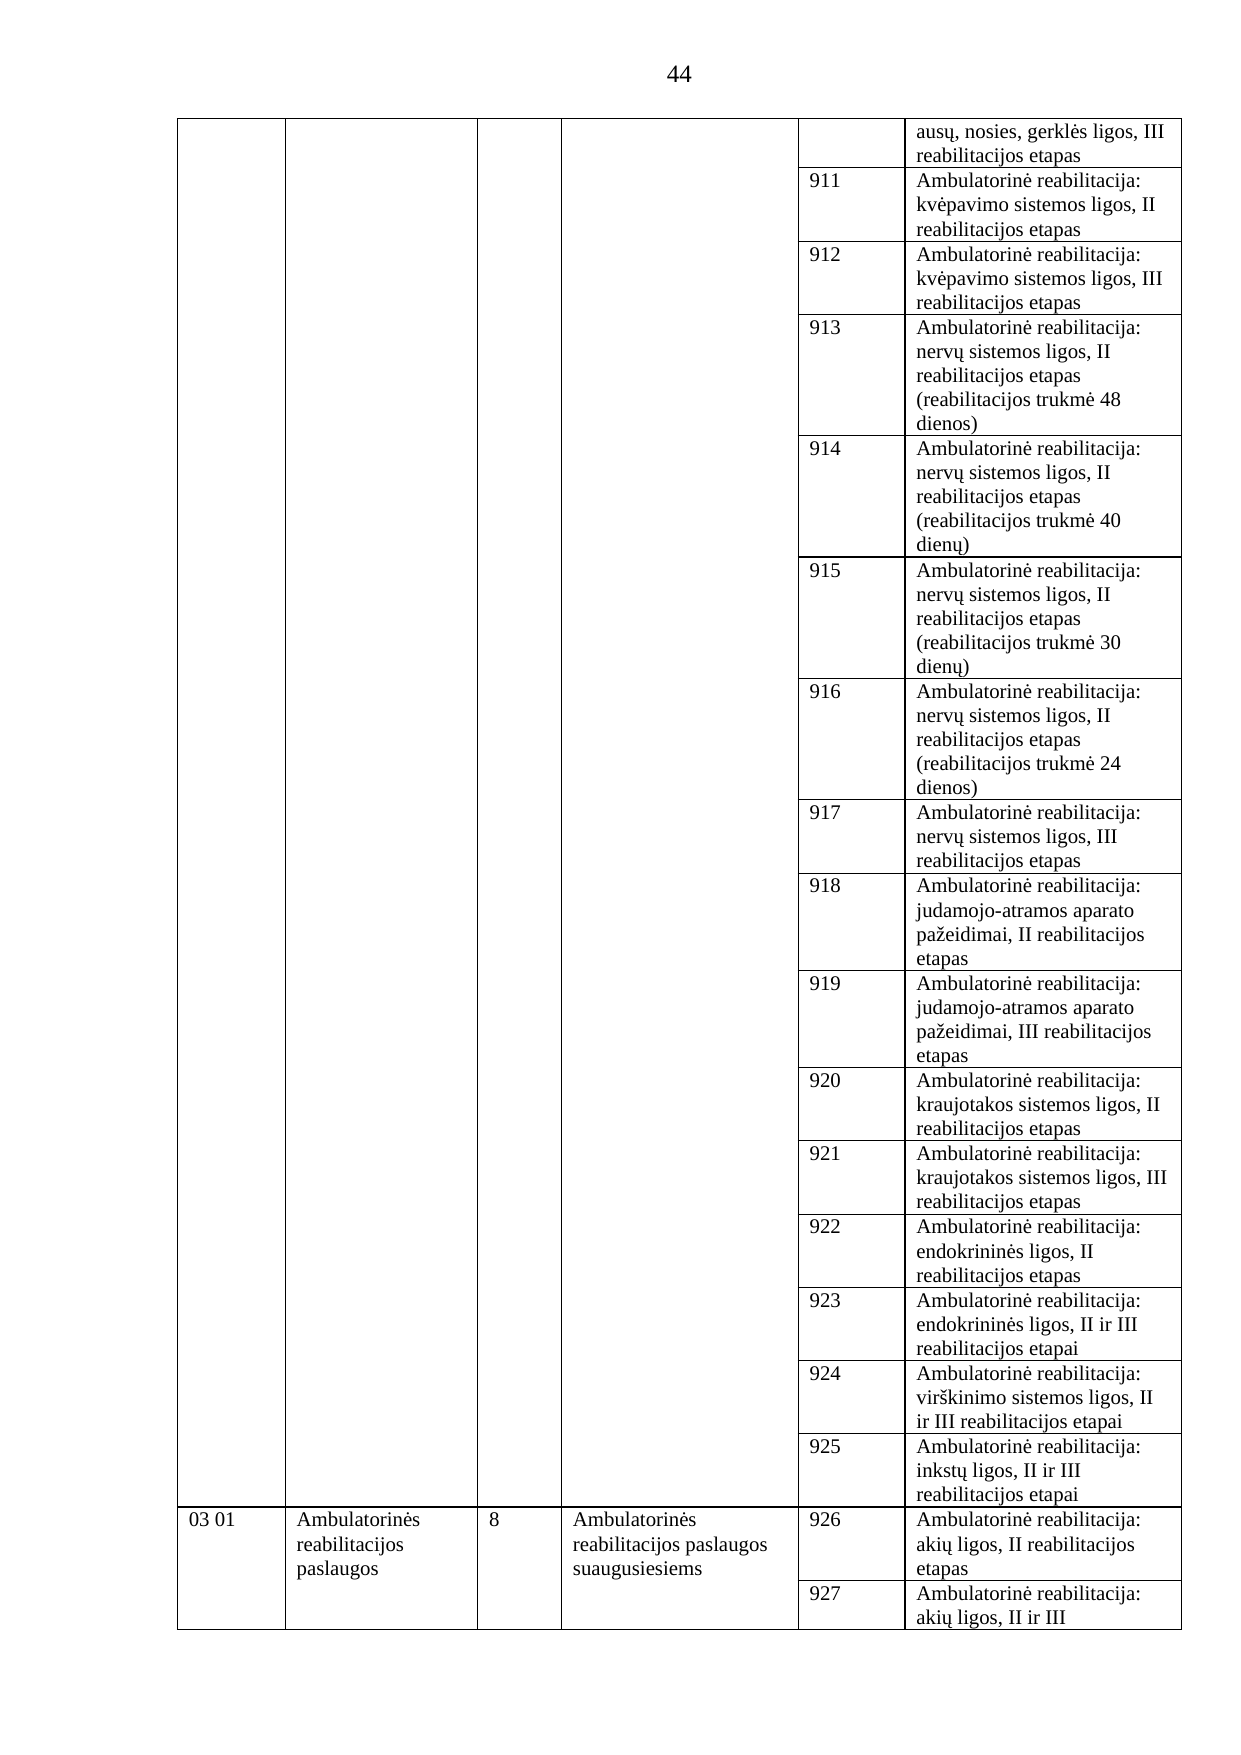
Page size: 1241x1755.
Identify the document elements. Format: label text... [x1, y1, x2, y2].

table_cell Ambulatorinė reabilitacija: inkstų ligos, II ir III reabilitacijos etapai [906, 1434, 1181, 1506]
table_cell ausų, nosies, gerklės ligos, III reabilitacijos etapas [906, 119, 1181, 167]
table_cell 918 [799, 874, 904, 970]
table_cell [286, 119, 477, 1506]
table_cell 915 [799, 558, 904, 678]
table_cell 8 [478, 1508, 561, 1629]
table_cell 916 [799, 679, 904, 799]
table_cell Ambulatorinė reabilitacija: kvėpavimo sistemos ligos, III reabilitacijos etapas [906, 242, 1181, 314]
table_cell Ambulatorinė reabilitacija: judamojo-atramos aparato pažeidimai, II reabilitacijos etapas [906, 874, 1181, 970]
table_cell Ambulatorinė reabilitacija: kraujotakos sistemos ligos, III reabilitacijos etapas [906, 1141, 1181, 1213]
table_cell 924 [799, 1361, 904, 1433]
table_cell Ambulatorinė reabilitacija: kvėpavimo sistemos ligos, II reabilitacijos etapas [906, 168, 1181, 241]
table_cell 913 [799, 315, 904, 435]
table_cell 919 [799, 971, 904, 1067]
table_cell 914 [799, 436, 904, 556]
table_cell Ambulatorinė reabilitacija: judamojo-atramos aparato pažeidimai, III reabilitacijos etapas [906, 971, 1181, 1067]
table_cell Ambulatorinė reabilitacija: endokrininės ligos, II ir III reabilitacijos etapai [906, 1288, 1181, 1360]
table_cell 03 01 [178, 1508, 285, 1629]
table_cell 927 [799, 1581, 904, 1629]
table_cell 921 [799, 1141, 904, 1213]
table_cell Ambulatorinė reabilitacija: nervų sistemos ligos, II reabilitacijos etapas (reabilitacijos trukmė 48 dienos) [906, 315, 1181, 435]
table_cell [799, 119, 904, 167]
table_cell 923 [799, 1288, 904, 1360]
table_cell 917 [799, 800, 904, 872]
table_cell [178, 119, 285, 1506]
table_cell 920 [799, 1068, 904, 1140]
table_cell Ambulatorinė reabilitacija: nervų sistemos ligos, II reabilitacijos etapas (reabilitacijos trukmė 30 dienų) [906, 558, 1181, 678]
table_cell 911 [799, 168, 904, 241]
table_cell 922 [799, 1215, 904, 1287]
table_cell Ambulatorinės reabilitacijos paslaugos suaugusiesiems [562, 1508, 798, 1629]
table_cell Ambulatorinė reabilitacija: nervų sistemos ligos, II reabilitacijos etapas (reabilitacijos trukmė 40 dienų) [906, 436, 1181, 556]
table_cell Ambulatorinė reabilitacija: akių ligos, II reabilitacijos etapas [906, 1508, 1181, 1579]
table_cell Ambulatorinė reabilitacija: nervų sistemos ligos, II reabilitacijos etapas (reabilitacijos trukmė 24 dienos) [906, 679, 1181, 799]
table_cell [562, 119, 798, 1506]
table_cell 912 [799, 242, 904, 314]
table_cell 925 [799, 1434, 904, 1506]
table_cell 926 [799, 1508, 904, 1579]
table_cell Ambulatorinė reabilitacija: kraujotakos sistemos ligos, II reabilitacijos etapas [906, 1068, 1181, 1140]
table_cell Ambulatorinė reabilitacija: virškinimo sistemos ligos, II ir III reabilitacijos etapai [906, 1361, 1181, 1433]
table_cell [478, 119, 561, 1506]
table_cell Ambulatorinė reabilitacija: akių ligos, II ir III [906, 1581, 1181, 1629]
table_cell Ambulatorinės reabilitacijos paslaugos [286, 1508, 477, 1629]
table_cell Ambulatorinė reabilitacija: nervų sistemos ligos, III reabilitacijos etapas [906, 800, 1181, 872]
table_cell Ambulatorinė reabilitacija: endokrininės ligos, II reabilitacijos etapas [906, 1215, 1181, 1287]
